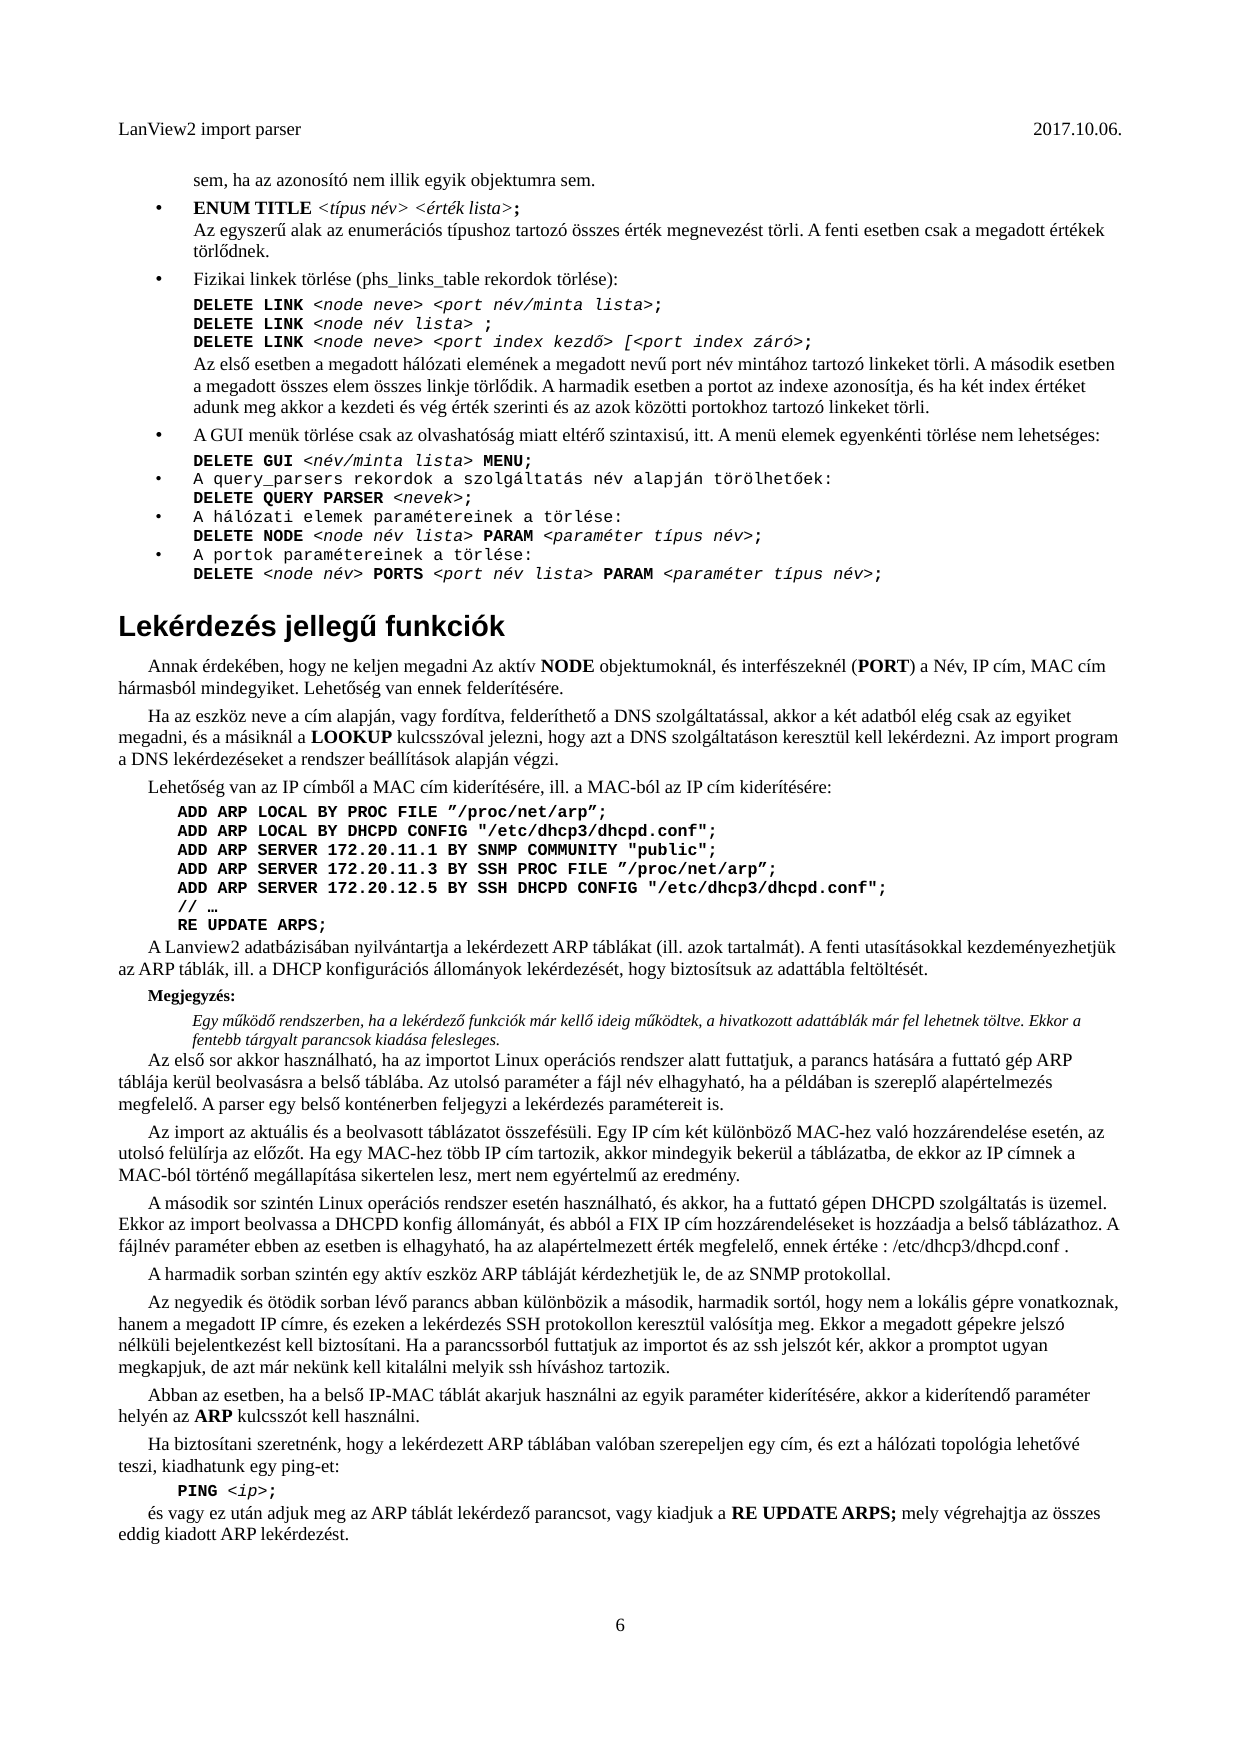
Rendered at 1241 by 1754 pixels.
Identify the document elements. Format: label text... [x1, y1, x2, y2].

text A Lanview2 adatbázisában nyilvántartja a lekérdezett ARP táblákat (ill. azok tartalmát). A fenti utasításokkal kezdeményezhetjük az ARP táblák, ill. a DHCP konfigurációs állományok lekérdezését, hogy biztosítsuk az adattábla feltöltését. [118, 936, 1122, 979]
subtitle Lekérdezés jellegű funkciók [118, 609, 1122, 643]
list A portok paramétereinek a törlése: DELETE <node név> PORTS <port név lista> PARAM <paraméter típus név>; [156, 546, 1122, 584]
text Ha az eszköz neve a cím alapján, vagy fordítva, felderíthető a DNS szolgáltatással, akkor a két adatból elég csak az egyiket megadni, és a másiknál a LOOKUP kulcsszóval jelezni, hogy azt a DNS szolgáltatáson keresztül kell lekérdezni. Az import program a DNS lekérdezéseket a rendszer beállítások alapján végzi. [118, 705, 1122, 769]
text Az import az aktuális és a beolvasott táblázatot összefésüli. Egy IP cím két különböző MAC-hez való hozzárendelése esetén, az utolsó felülírja az előzőt. Ha egy MAC-hez több IP cím tartozik, akkor mindegyik bekerül a táblázatba, de ekkor az IP címnek a MAC-ból történő megállapítása sikertelen lesz, mert nem egyértelmű az eredmény. [118, 1121, 1122, 1185]
list A hálózati elemek paramétereinek a törlése: DELETE NODE <node név lista> PARAM <paraméter típus név>; [156, 509, 1122, 546]
text Lehetőség van az IP címből a MAC cím kiderítésére, ill. a MAC-ból az IP cím kiderítésére: [118, 776, 1122, 797]
text ADD ARP LOCAL BY PROC FILE ”/proc/net/arp”; [177, 804, 1122, 823]
text Annak érdekében, hogy ne keljen megadni Az aktív NODE objektumoknál, és interfészeknél (PORT) a Név, IP cím, MAC cím hármasból mindegyiket. Lehetőség van ennek felderítésére. [118, 655, 1122, 698]
list Az első esetben a megadott hálózati elemének a megadott nevű port név mintához tartozó linkeket törli. A második esetben a megadott összes elem összes linkje törlődik. A harmadik esetben a portot az indexe azonosítja, és ha két index értéket adunk meg akkor a kezdeti és vég érték szerinti és az azok közötti portokhoz tartozó linkeket törli. [156, 353, 1122, 418]
text ADD ARP SERVER 172.20.11.1 BY SNMP COMMUNITY "public"; [177, 842, 1122, 860]
text A harmadik sorban szintén egy aktív eszköz ARP tábláját kérdezhetjük le, de az SNMP protokollal. [118, 1263, 1122, 1284]
text Az első sor akkor használható, ha az importot Linux operációs rendszer alatt futtatjuk, a parancs hatására a futtató gép ARP táblája kerül beolvasásra a belső táblába. Az utolsó paraméter a fájl név elhagyható, ha a példában is szereplő alapértelmezés megfelelő. A parser egy belső konténerben feljegyzi a lekérdezés paramétereit is. [118, 1049, 1122, 1114]
list sem, ha az azonosító nem illik egyik objektumra sem. [156, 169, 1122, 191]
list DELETE LINK <node név lista> ; [156, 315, 1122, 334]
list DELETE LINK <node neve> <port index kezdő> [<port index záró>; [156, 334, 1122, 353]
list ENUM TITLE <típus név> <érték lista>; Az egyszerű alak az enumerációs típushoz tartozó összes érték megnevezést törli. A fenti esetben csak a megadott értékek törlődnek. [156, 197, 1122, 262]
text ADD ARP SERVER 172.20.12.5 BY SSH DHCPD CONFIG "/etc/dhcp3/dhcpd.conf"; [177, 879, 1122, 898]
text Egy működő rendszerben, ha a lekérdező funkciók már kellő ideig működtek, a hivatkozott adattáblák már fel lehetnek töltve. Ekkor a fentebb tárgyalt parancsok kiadása felesleges. [192, 1011, 1122, 1049]
text A második sor szintén Linux operációs rendszer esetén használható, és akkor, ha a futtató gépen DHCPD szolgáltatás is üzemel. Ekkor az import beolvassa a DHCPD konfig állományát, és abból a FIX IP cím hozzárendeléseket is hozzáadja a belső táblázathoz. A fájlnév paraméter ebben az esetben is elhagyható, ha az alapértelmezett érték megfelelő, ennek értéke : /etc/dhcp3/dhcpd.conf . [118, 1192, 1122, 1256]
text Abban az esetben, ha a belső IP-MAC táblát akarjuk használni az egyik paraméter kiderítésére, akkor a kiderítendő paraméter helyén az ARP kulcsszót kell használni. [118, 1383, 1122, 1427]
text // … [177, 898, 1122, 917]
text ADD ARP SERVER 172.20.11.3 BY SSH PROC FILE ”/proc/net/arp”; [177, 860, 1122, 879]
text RE UPDATE ARPS; [177, 917, 1122, 936]
list A GUI menük törlése csak az olvashatóság miatt eltérő szintaxisú, itt. A menü elemek egyenkénti törlése nem lehetséges: [156, 424, 1122, 446]
list DELETE LINK <node neve> <port név/minta lista>; [156, 296, 1122, 315]
list DELETE GUI <név/minta lista> MENU; [156, 452, 1122, 471]
text Megjegyzés: [118, 985, 1122, 1004]
text Ha biztosítani szeretnénk, hogy a lekérdezett ARP táblában valóban szerepeljen egy cím, és ezt a hálózati topológia lehetővé teszi, kiadhatunk egy ping-et: [118, 1433, 1122, 1476]
text és vagy ez után adjuk meg az ARP táblát lekérdező parancsot, vagy kiadjuk a RE UPDATE ARPS; mely végrehajtja az összes eddig kiadott ARP lekérdezést. [118, 1502, 1122, 1545]
text ADD ARP LOCAL BY DHCPD CONFIG "/etc/dhcp3/dhcpd.conf"; [177, 823, 1122, 842]
list Fizikai linkek törlése (phs_links_table rekordok törlése): [156, 268, 1122, 290]
list A query_parsers rekordok a szolgáltatás név alapján törölhetőek: DELETE QUERY PARSER <nevek>; [156, 471, 1122, 509]
text Az negyedik és ötödik sorban lévő parancs abban különbözik a második, harmadik sortól, hogy nem a lokális gépre vonatkoznak, hanem a megadott IP címre, és ezeken a lekérdezés SSH protokollon keresztül valósítja meg. Ekkor a megadott gépekre jelszó nélküli bejelentkezést kell biztosítani. Ha a parancssorból futtatjuk az importot és az ssh jelszót kér, akkor a promptot ugyan megkapjuk, de azt már nekünk kell kitalálni melyik ssh híváshoz tartozik. [118, 1291, 1122, 1377]
text PING <ip>; [177, 1483, 1122, 1502]
